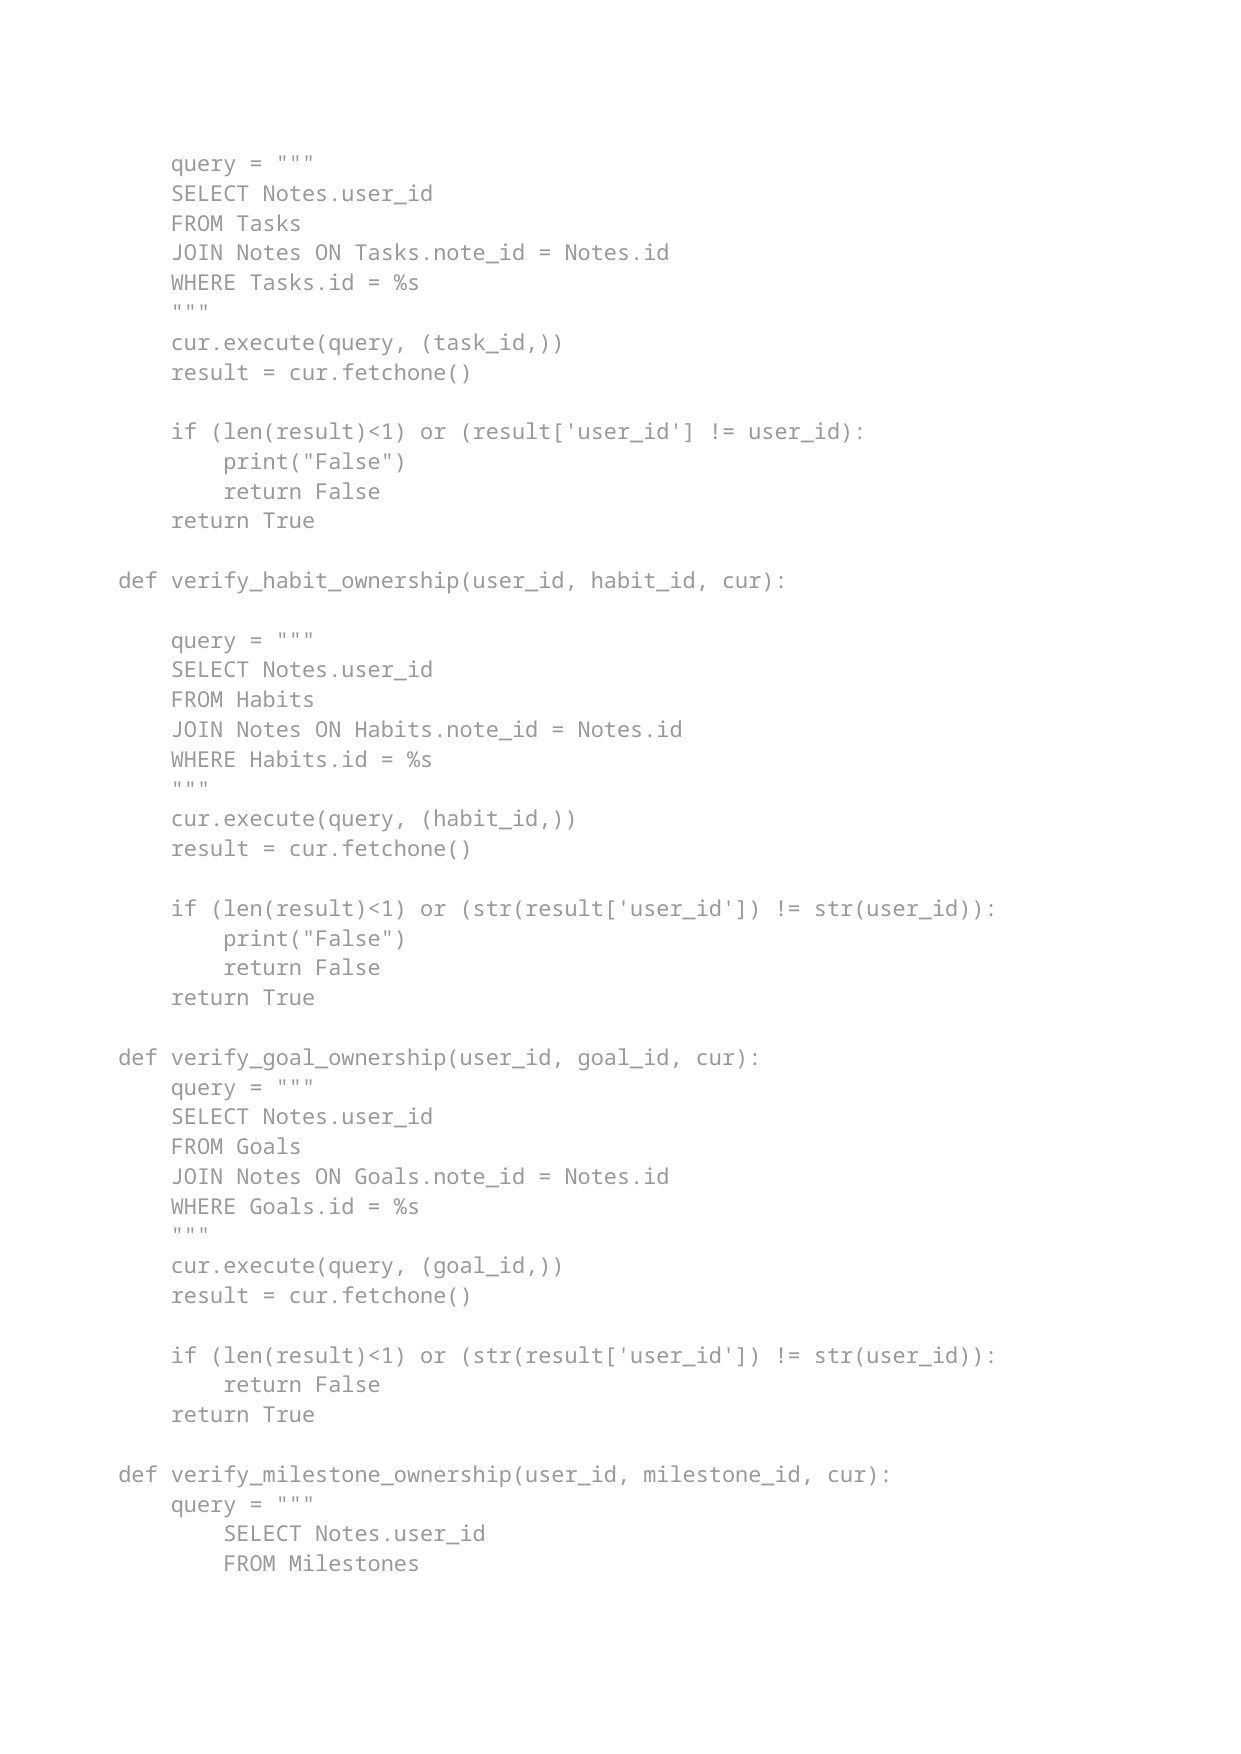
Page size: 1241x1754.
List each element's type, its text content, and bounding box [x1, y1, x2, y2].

text WHERE Habits.id = %s [118, 744, 1122, 773]
text query = """ [118, 148, 1122, 178]
text FROM Goals [118, 1131, 1122, 1161]
text """ [118, 773, 1122, 803]
text result = cur.fetchone() [118, 1280, 1122, 1310]
text FROM Milestones [118, 1548, 1122, 1578]
text if (len(result)<1) or (str(result['user_id']) != str(user_id)): [118, 893, 1122, 922]
text SELECT Notes.user_id [118, 654, 1122, 684]
text def verify_milestone_ownership(user_id, milestone_id, cur): [118, 1459, 1122, 1488]
text query = """ [118, 1488, 1122, 1518]
text return False [118, 1369, 1122, 1399]
text cur.execute(query, (goal_id,)) [118, 1250, 1122, 1280]
text if (len(result)<1) or (str(result['user_id']) != str(user_id)): [118, 1339, 1122, 1369]
text """ [118, 297, 1122, 327]
text JOIN Notes ON Tasks.note_id = Notes.id [118, 237, 1122, 267]
text query = """ [118, 1071, 1122, 1101]
text print("False") [118, 922, 1122, 952]
text query = """ [118, 624, 1122, 654]
text cur.execute(query, (habit_id,)) [118, 803, 1122, 833]
text FROM Tasks [118, 207, 1122, 237]
text print("False") [118, 446, 1122, 476]
text result = cur.fetchone() [118, 356, 1122, 386]
text def verify_goal_ownership(user_id, goal_id, cur): [118, 1042, 1122, 1071]
text SELECT Notes.user_id [118, 1101, 1122, 1131]
text if (len(result)<1) or (result['user_id'] != user_id): [118, 416, 1122, 446]
text def verify_habit_ownership(user_id, habit_id, cur): [118, 565, 1122, 595]
text WHERE Goals.id = %s [118, 1191, 1122, 1220]
text WHERE Tasks.id = %s [118, 267, 1122, 297]
text cur.execute(query, (task_id,)) [118, 327, 1122, 356]
text return False [118, 476, 1122, 505]
text return True [118, 1399, 1122, 1429]
text JOIN Notes ON Goals.note_id = Notes.id [118, 1161, 1122, 1191]
text return True [118, 505, 1122, 535]
text SELECT Notes.user_id [118, 178, 1122, 207]
text JOIN Notes ON Habits.note_id = Notes.id [118, 714, 1122, 744]
text """ [118, 1220, 1122, 1250]
text result = cur.fetchone() [118, 833, 1122, 863]
text FROM Habits [118, 684, 1122, 714]
text return False [118, 952, 1122, 982]
text return True [118, 982, 1122, 1012]
text SELECT Notes.user_id [118, 1518, 1122, 1548]
